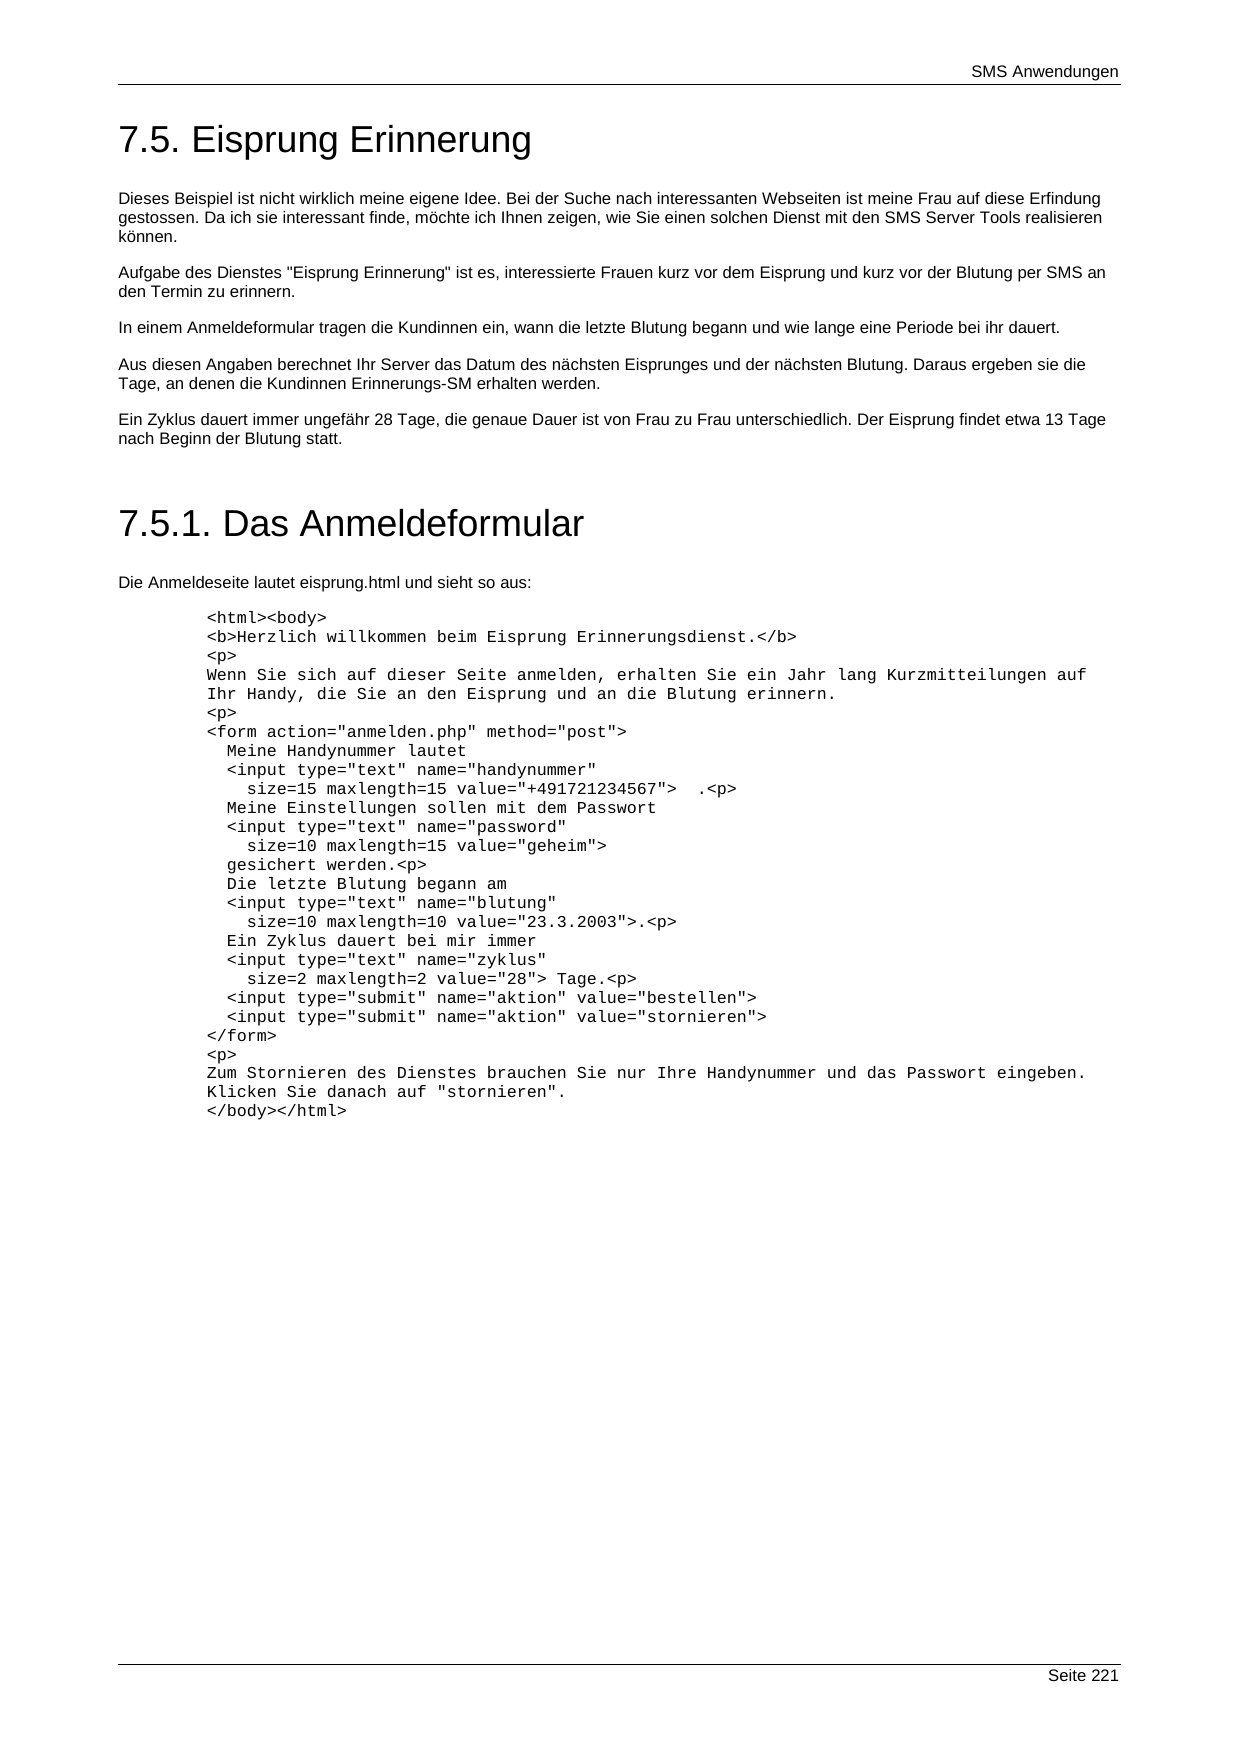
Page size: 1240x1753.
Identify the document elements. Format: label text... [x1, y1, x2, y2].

text In einem Anmeldeformular tragen die Kundinnen ein, wann die letzte Blutung begann und wie lange eine Periode bei ihr dauert. [118, 319, 1121, 337]
text Aus diesen Angaben berechnet Ihr Server das Datum des nächsten Eisprunges und der nächsten Blutung. Daraus ergeben sie die Tage, an denen die Kundinnen Erinnerungs-SM erhalten werden. [118, 355, 1121, 393]
subtitle Das Anmeldeformular [118, 502, 1121, 544]
text Dieses Beispiel ist nicht wirklich meine eigene Idee. Bei der Suche nach interessanten Webseiten ist meine Frau auf diese Erfindung gestossen. Da ich sie interessant finde, möchte ich Ihnen zeigen, wie Sie einen solchen Dienst mit den SMS Server Tools realisieren können. [118, 189, 1121, 246]
text Die Anmeldeseite lautet eisprung.html und sieht so aus: [118, 573, 1121, 592]
subtitle Eisprung Erinnerung [118, 118, 1121, 160]
text Ein Zyklus dauert immer ungefähr 28 Tage, die genaue Dauer ist von Frau zu Frau unterschiedlich. Der Eisprung findet etwa 13 Tage nach Beginn der Blutung statt. [118, 410, 1121, 448]
text Aufgabe des Dienstes "Eisprung Erinnerung" ist es, interessierte Frauen kurz vor dem Eisprung und kurz vor der Blutung per SMS an den Termin zu erinnern. [118, 263, 1121, 301]
text <html><body> <b>Herzlich willkommen beim Eisprung Erinnerungsdienst.</b> <p> Wenn Sie sich auf dieser Seite anmelden, erhalten Sie ein Jahr lang Kurzmitteilungen auf Ihr Handy, die Sie an den Eisprung und an die Blutung erinnern. <p> <form action="anmelden.php" method="post"> Meine Handynummer lautet <input type="text" name="handynummer" size=15 maxlength=15 value="+491721234567"> .<p> Meine Einstellungen sollen mit dem Passwort <input type="text" name="password" size=10 maxlength=15 value="geheim"> gesichert werden.<p> Die letzte Blutung begann am <input type="text" name="blutung" size=10 maxlength=10 value="23.3.2003">.<p> Ein Zyklus dauert bei mir immer <input type="text" name="zyklus" size=2 maxlength=2 value="28"> Tage.<p> <input type="submit" name="aktion" value="bestellen"> <input type="submit" name="aktion" value="stornieren"> </form> <p> Zum Stornieren des Dienstes brauchen Sie nur Ihre Handynummer und das Passwort eingeben. Klicken Sie danach auf "stornieren". </body></html> [207, 610, 1121, 1122]
